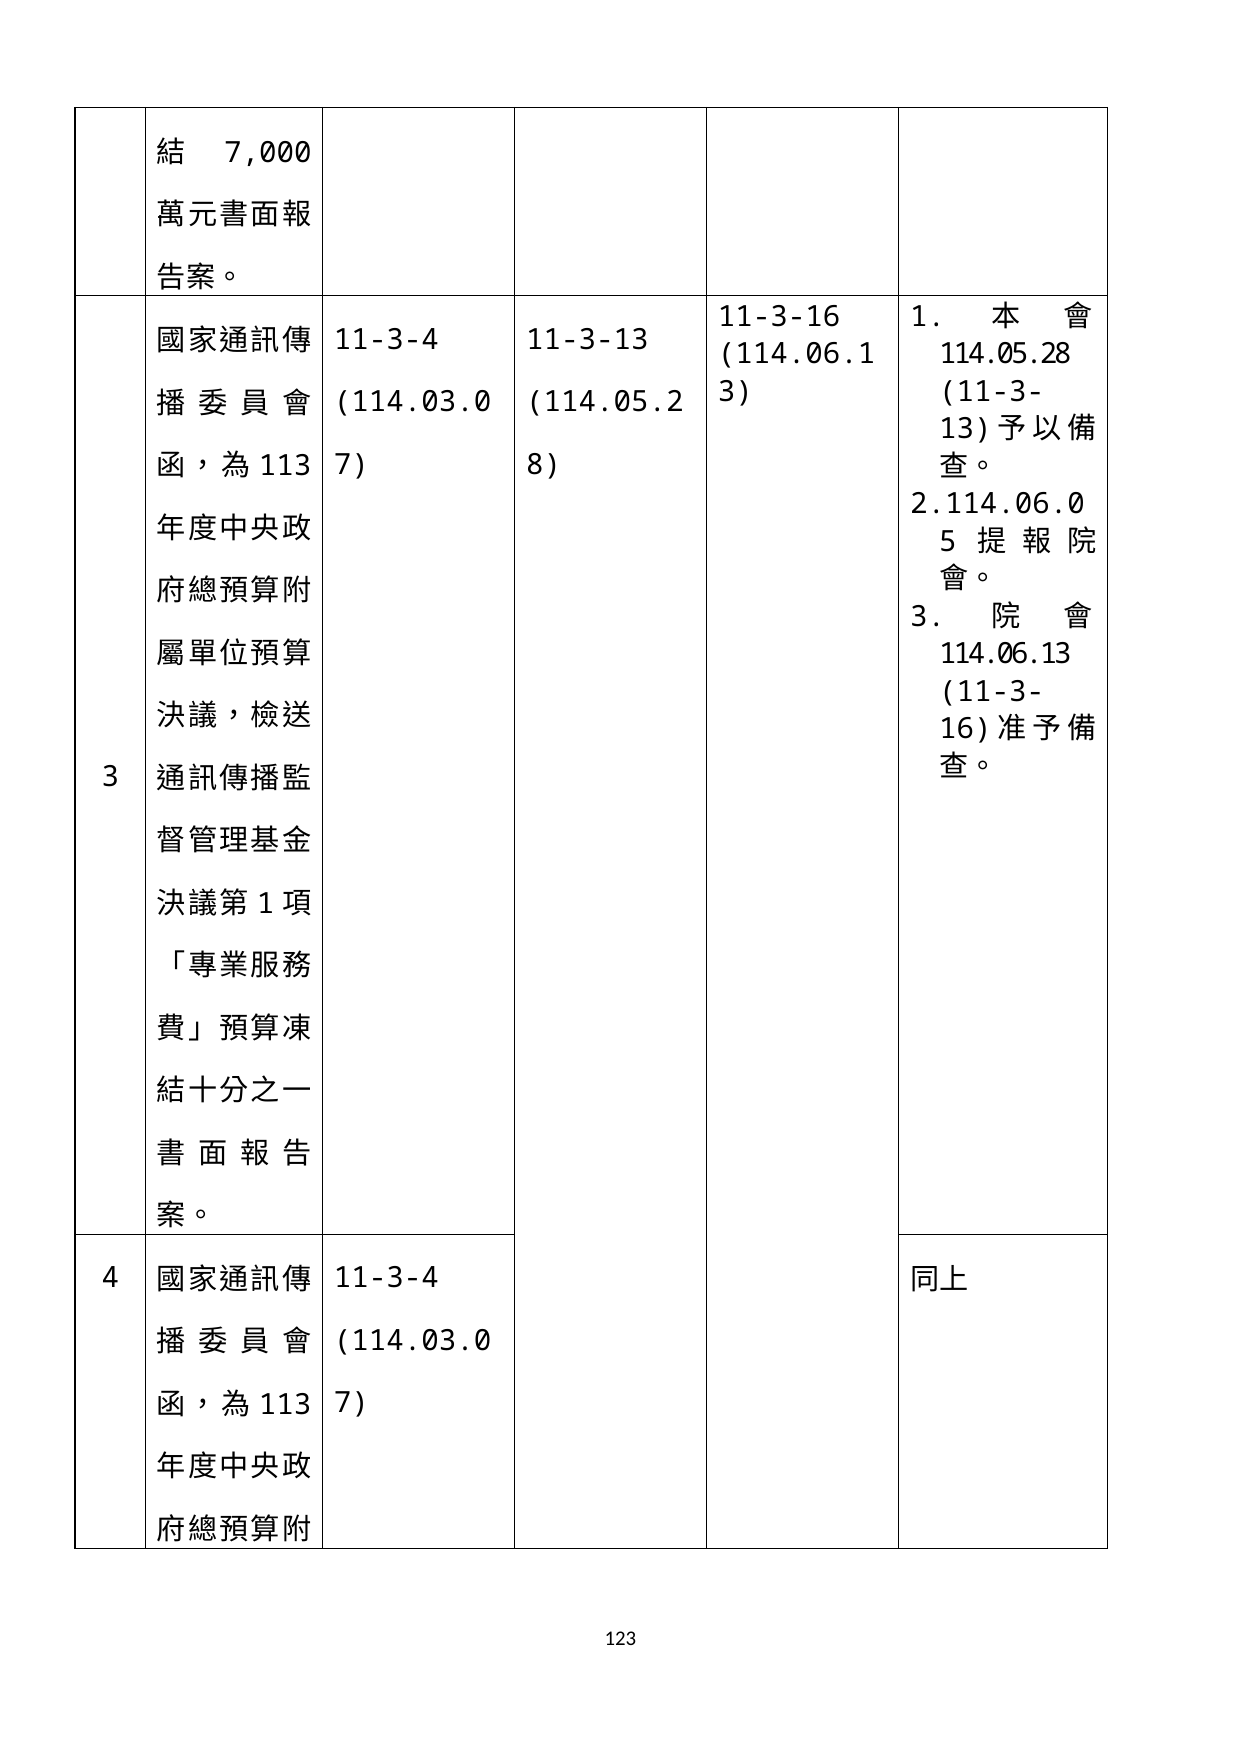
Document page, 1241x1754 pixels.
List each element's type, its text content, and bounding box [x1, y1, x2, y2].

table_cell [707, 108, 898, 295]
table_cell 11-3-13 (114.05.28) [515, 296, 706, 1547]
table_cell 3 [76, 296, 145, 1234]
table_cell 國家通訊傳播委員會函，為113年度中央政府總預算附屬單位預算決議，檢送通訊傳播監督管理基金決議第1項「專業服務費」預算凍結十分之一書面報告案。 [146, 296, 322, 1234]
table_cell 4 [76, 1235, 145, 1547]
table_cell 11-3-16 (114.06.13) [707, 296, 898, 1547]
table_cell 結7,000萬元書面報告案。 [146, 108, 322, 295]
table_cell [323, 108, 514, 295]
table_cell 國家通訊傳播委員會函，為113年度中央政府總預算附 [146, 1235, 322, 1547]
table_cell 11-3-4 (114.03.07) [323, 1235, 514, 1547]
table_cell 11-3-4 (114.03.07) [323, 296, 514, 1234]
table_cell [899, 108, 1107, 295]
table_cell [515, 108, 706, 295]
table_cell [76, 108, 145, 295]
table_cell 同上 [899, 1235, 1107, 1547]
table_cell 1.本會114.05.28 (11-3-13)予以備查。 2.114.06.05提報院會。 3.院會114.06.13 (11-3-16)准予備查。 [899, 296, 1107, 1234]
